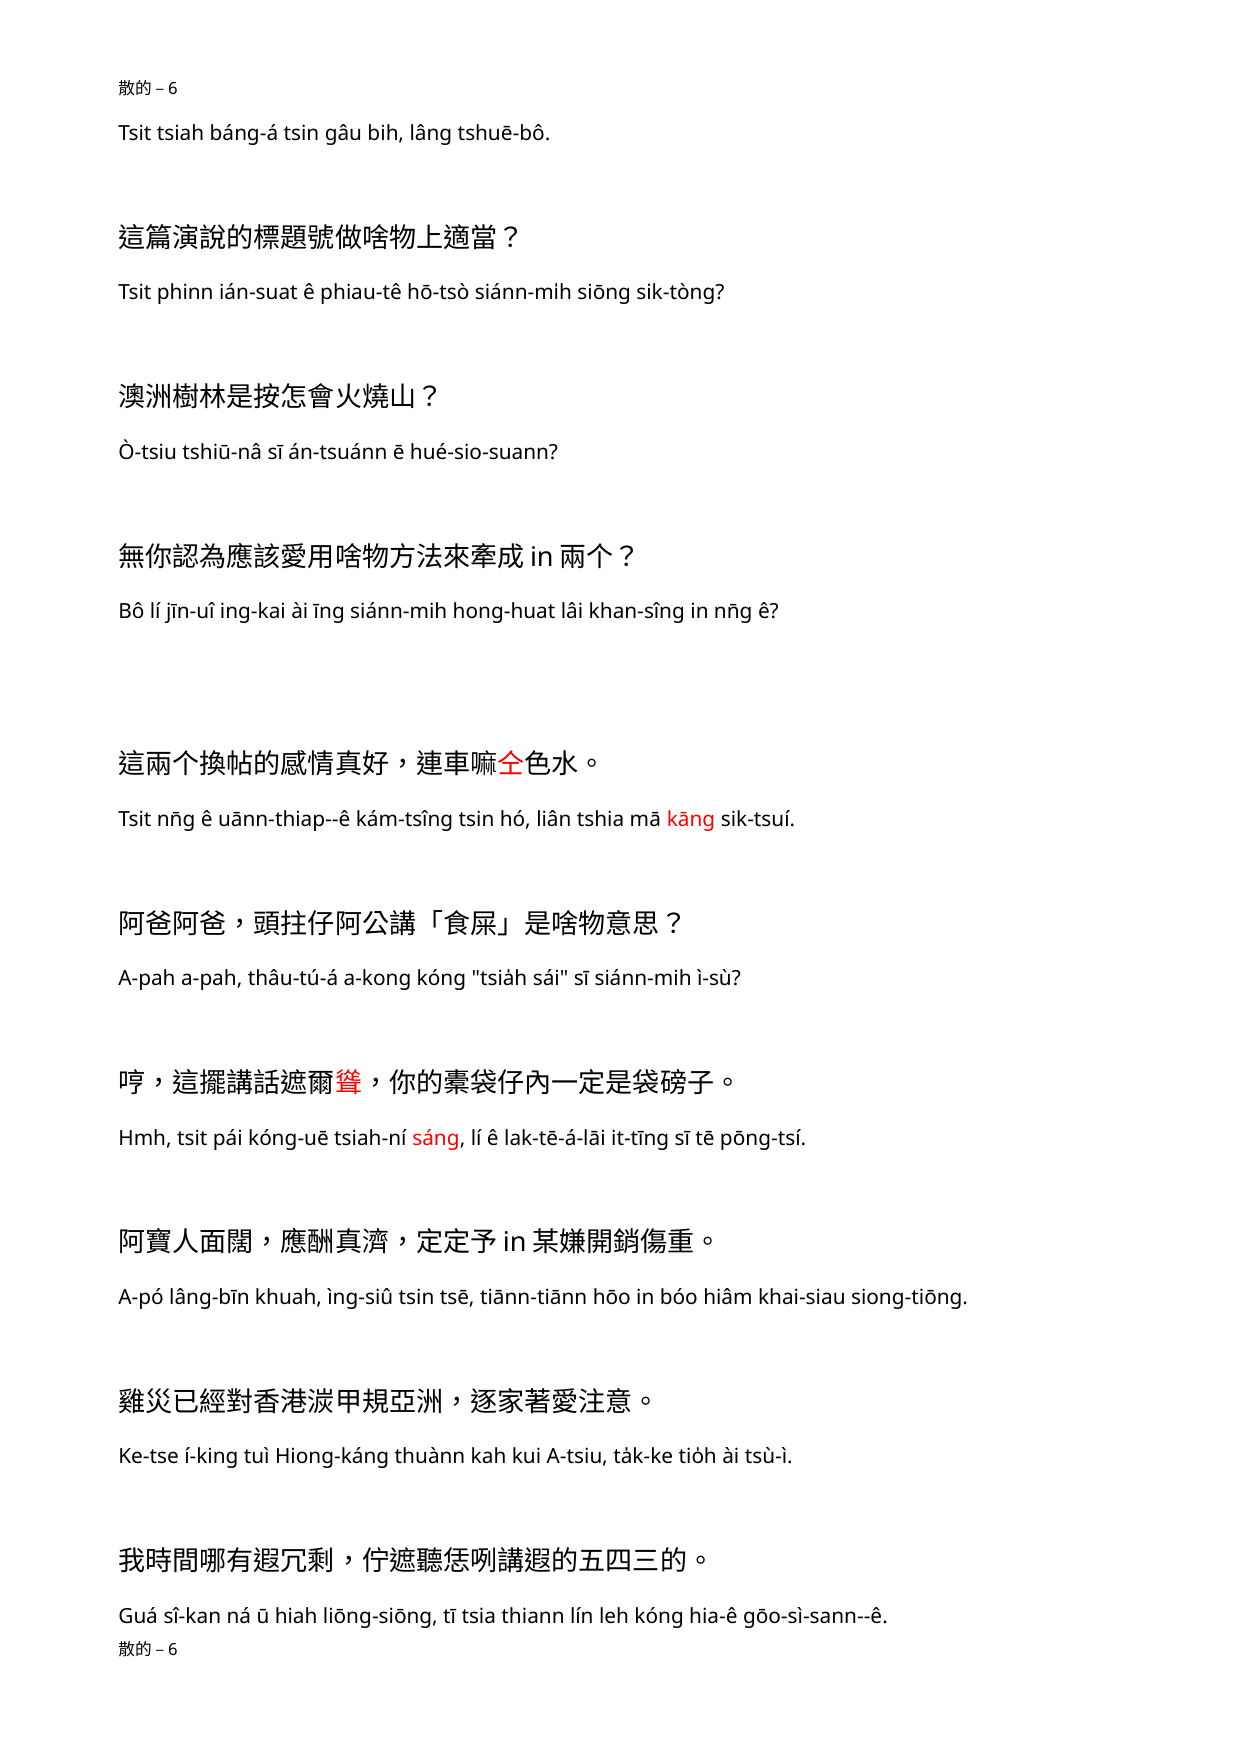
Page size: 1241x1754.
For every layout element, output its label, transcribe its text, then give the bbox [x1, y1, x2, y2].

text Hmh, tsit pái kóng-uē tsiah-ní sáng, lí ê lak-tē-á-lāi it-tīng sī tē pōng-tsí. [118, 1123, 1122, 1151]
text 這兩个換帖的感情真好，連車嘛仝色水。 [118, 742, 1122, 782]
text A-pó lâng-bīn khuah, ìng-siû tsin tsē, tiānn-tiānn hōo in bóo hiâm khai-siau siong-tiōng. [118, 1282, 1122, 1311]
text Tsit tsiah báng-á tsin gâu bih, lâng tshuē-bô. [118, 118, 1122, 147]
text A-pah a-pah, thâu-tú-á a-kong kóng "tsia̍h sái" sī siánn-mih ì-sù? [118, 963, 1122, 992]
text 阿爸阿爸，頭拄仔阿公講「食屎」是啥物意思？ [118, 902, 1122, 941]
text 哼，這擺講話遮爾聳，你的橐袋仔內一定是袋磅子。 [118, 1061, 1122, 1100]
text 雞災已經對香港湠甲規亞洲，逐家著愛注意。 [118, 1380, 1122, 1419]
text Ke-tse í-king tuì Hiong-káng thuànn kah kui A-tsiu, ta̍k-ke tio̍h ài tsù-ì. [118, 1442, 1122, 1470]
text 阿寶人面闊，應酬真濟，定定予in某嫌開銷傷重。 [118, 1220, 1122, 1260]
text 我時間哪有遐冗剩，佇遮聽恁咧講遐的五四三的。 [118, 1539, 1122, 1578]
text Tsit phinn ián-suat ê phiau-tê hō-tsò siánn-mi̍h siōng sik-tòng? [118, 277, 1122, 306]
text Tsit nn̄g ê uānn-thiap--ê kám-tsîng tsin hó, liân tshia mā kāng sik-tsuí. [118, 804, 1122, 832]
text 無你認為應該愛用啥物方法來牽成in兩个？ [118, 534, 1122, 574]
text 澳洲樹林是按怎會火燒山？ [118, 375, 1122, 414]
text Bô lí jīn-uî ing-kai ài īng siánn-mih hong-huat lâi khan-sîng in nn̄g ê? [118, 596, 1122, 625]
text 這篇演說的標題號做啥物上適當？ [118, 216, 1122, 255]
text Ò-tsiu tshiū-nâ sī án-tsuánn ē hué-sio-suann? [118, 437, 1122, 465]
text Guá sî-kan ná ū hiah liōng-siōng, tī tsia thiann lín leh kóng hia-ê gōo-sì-sann--ê. [118, 1601, 1122, 1629]
